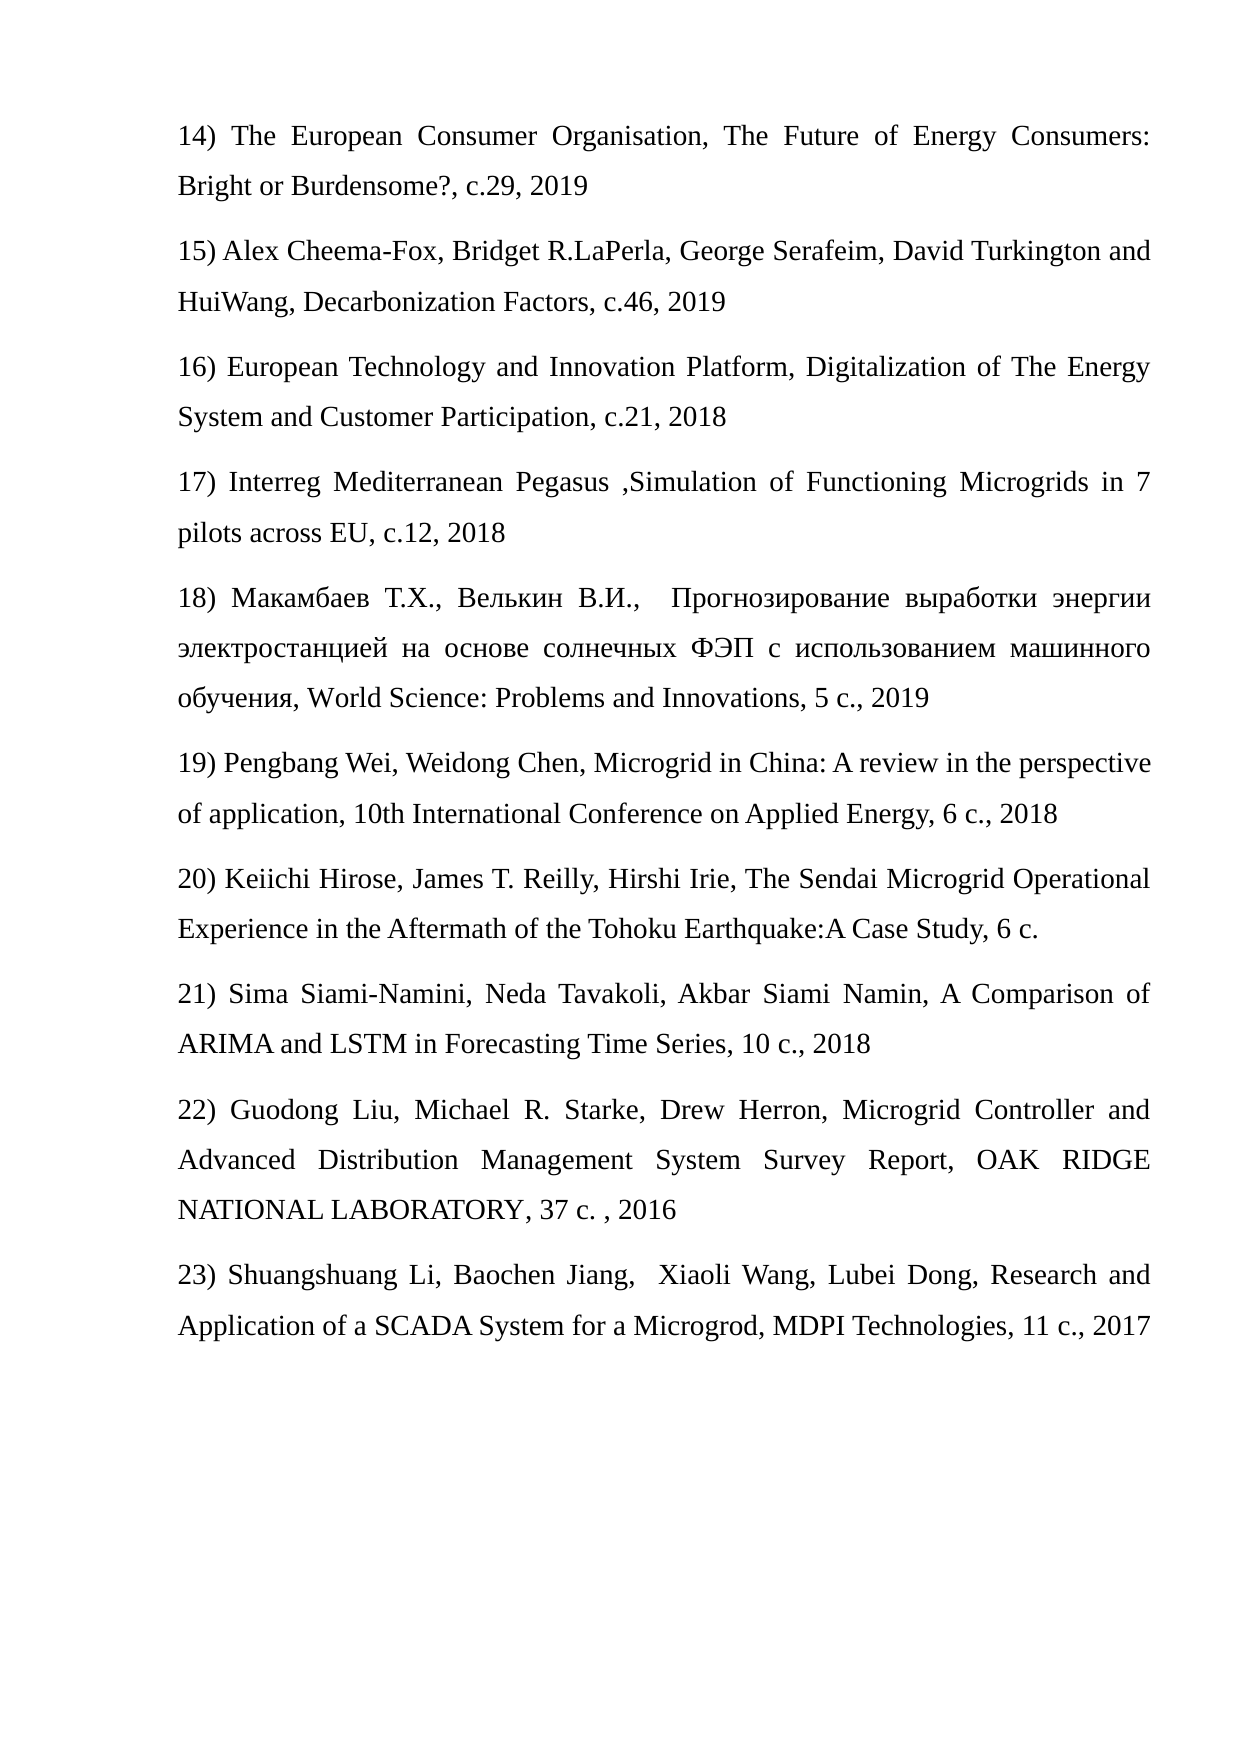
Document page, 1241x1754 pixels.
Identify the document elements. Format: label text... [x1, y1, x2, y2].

text 22) Guodong Liu, Michael R. Starke, Drew Herron, Microgrid Controller and Advanced Distribution Management System Survey Report, OAK RIDGE NATIONAL LABORATORY, 37 с. , 2016 [177, 1092, 1152, 1226]
text 18) Макамбаев Т.Х., Велькин В.И., Прогнозирование выработки энергии электростанцией на основе солнечных ФЭП с использованием машинного обучения, World Science: Problems and Innovations, 5 с., 2019 [177, 580, 1152, 714]
text 17) Interreg Mediterranean Pegasus ,Simulation of Functioning Microgrids in 7 pilots across EU, с.12, 2018 [177, 464, 1152, 548]
text 21) Sima Siami-Namini, Neda Tavakoli, Akbar Siami Namin, A Comparison of ARIMA and LSTM in Forecasting Time Series, 10 с., 2018 [177, 976, 1152, 1060]
text 19) Pengbang Wei, Weidong Chen, Microgrid in China: A review in the perspective of application, 10th International Conference on Applied Energy, 6 с., 2018 [177, 746, 1152, 829]
text 15) Alex Cheema-Fox, Bridget R.LaPerla, George Serafeim, David Turkington and HuiWang, Decarbonization Factors, с.46, 2019 [177, 233, 1152, 317]
text 14) The European Consumer Organisation, The Future of Energy Consumers: Bright or Burdensome?, с.29, 2019 [177, 118, 1152, 202]
text 16) European Technology and Innovation Platform, Digitalization of The Energy System and Customer Participation, с.21, 2018 [177, 349, 1152, 433]
text 23) Shuangshuang Li, Baochen Jiang, Xiaoli Wang, Lubei Dong, Research and Application of a SCADA System for a Microgrod, MDPI Technologies, 11 с., 2017 [177, 1257, 1152, 1341]
text 20) Keiichi Hirose, James T. Reilly, Hirshi Irie, The Sendai Microgrid Operational Experience in the Aftermath of the Tohoku Earthquake:A Case Study, 6 с. [177, 861, 1152, 945]
